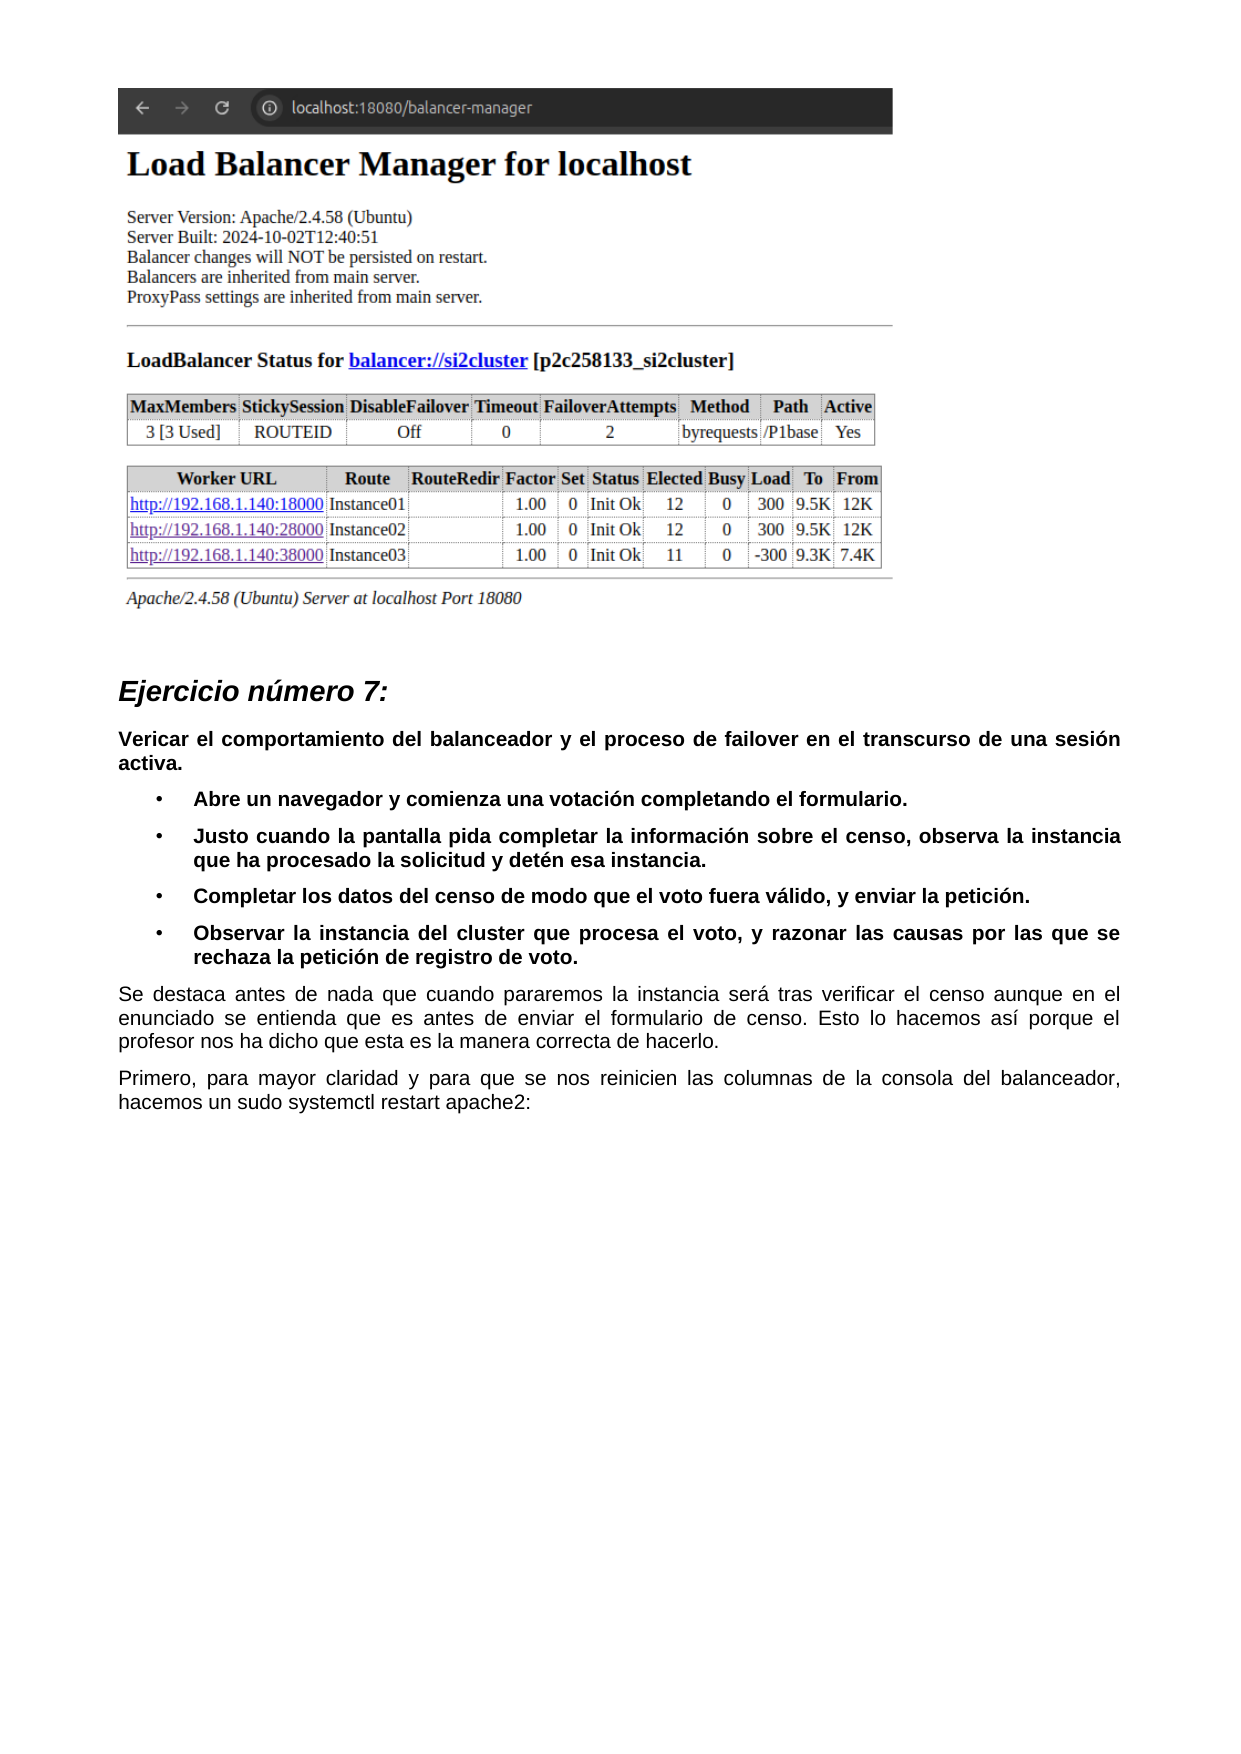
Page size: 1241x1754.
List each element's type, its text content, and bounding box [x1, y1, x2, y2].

list Completar los datos del censo de modo que el voto fuera válido, y enviar la petición. [156, 884, 1122, 908]
text Se destaca antes de nada que cuando pararemos la instancia será tras verificar el censo aunque en el enunciado se entienda que es antes de enviar el formulario de censo. Esto lo hacemos así porque el profesor nos ha dicho que esta es la manera correcta de hacerlo. [118, 981, 1122, 1053]
list Abre un navegador y comienza una votación completando el formulario. [156, 787, 1122, 811]
subtitle Ejercicio número 7: [118, 674, 1122, 708]
list Observar la instancia del cluster que procesa el voto, y razonar las causas por las que se rechaza la petición de registro de voto. [156, 921, 1122, 969]
list Justo cuando la pantalla pida completar la información sobre el censo, observa la instancia que ha procesado la solicitud y detén esa instancia. [156, 824, 1122, 872]
text Primero, para mayor claridad y para que se nos reinicien las columnas de la consola del balanceador, hacemos un sudo systemctl restart apache2: [118, 1066, 1122, 1114]
picture [118, 88, 893, 613]
text Vericar el comportamiento del balanceador y el proceso de failover en el transcurso de una sesión activa. [118, 727, 1122, 775]
